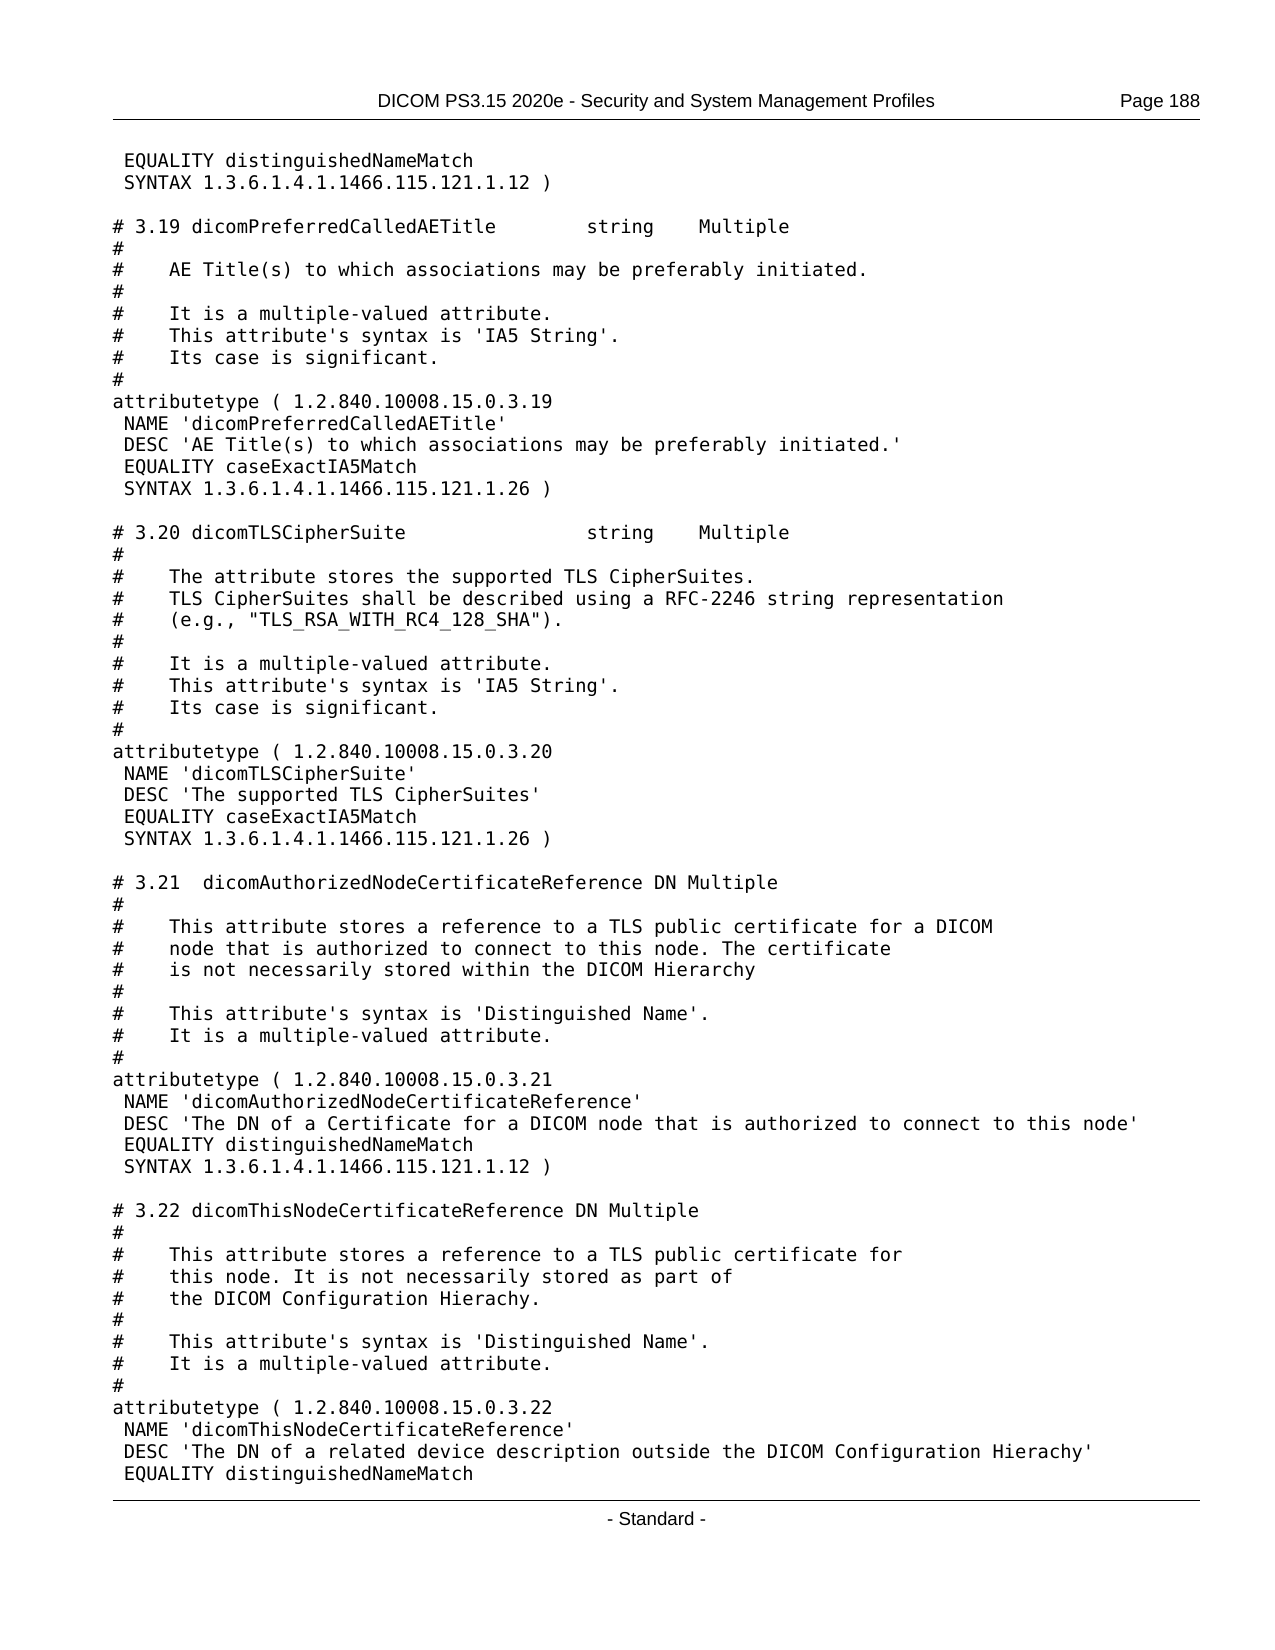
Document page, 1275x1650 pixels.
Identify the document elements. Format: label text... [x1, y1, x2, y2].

text EQUALITY distinguishedNameMatch SYNTAX 1.3.6.1.4.1.1466.115.121.1.12 ) # 3.19 dicomPreferredCalledAETitle string Multiple # # AE Title(s) to which associations may be preferably initiated. # # It is a multiple-valued attribute. # This attribute's syntax is 'IA5 String'. # Its case is significant. # attributetype ( 1.2.840.10008.15.0.3.19 NAME 'dicomPreferredCalledAETitle' DESC 'AE Title(s) to which associations may be preferably initiated.' EQUALITY caseExactIA5Match SYNTAX 1.3.6.1.4.1.1466.115.121.1.26 ) # 3.20 dicomTLSCipherSuite string Multiple # # The attribute stores the supported TLS CipherSuites. # TLS CipherSuites shall be described using a RFC-2246 string representation # (e.g., "TLS_RSA_WITH_RC4_128_SHA"). # # It is a multiple-valued attribute. # This attribute's syntax is 'IA5 String'. # Its case is significant. # attributetype ( 1.2.840.10008.15.0.3.20 NAME 'dicomTLSCipherSuite' DESC 'The supported TLS CipherSuites' EQUALITY caseExactIA5Match SYNTAX 1.3.6.1.4.1.1466.115.121.1.26 ) # 3.21 dicomAuthorizedNodeCertificateReference DN Multiple # # This attribute stores a reference to a TLS public certificate for a DICOM # node that is authorized to connect to this node. The certificate # is not necessarily stored within the DICOM Hierarchy # # This attribute's syntax is 'Distinguished Name'. # It is a multiple-valued attribute. # attributetype ( 1.2.840.10008.15.0.3.21 NAME 'dicomAuthorizedNodeCertificateReference' DESC 'The DN of a Certificate for a DICOM node that is authorized to connect to this node' EQUALITY distinguishedNameMatch SYNTAX 1.3.6.1.4.1.1466.115.121.1.12 ) # 3.22 dicomThisNodeCertificateReference DN Multiple # # This attribute stores a reference to a TLS public certificate for # this node. It is not necessarily stored as part of # the DICOM Configuration Hierachy. # # This attribute's syntax is 'Distinguished Name'. # It is a multiple-valued attribute. # attributetype ( 1.2.840.10008.15.0.3.22 NAME 'dicomThisNodeCertificateReference' DESC 'The DN of a related device description outside the DICOM Configuration Hierachy' EQUALITY distinguishedNameMatch [112, 150, 1200, 1484]
